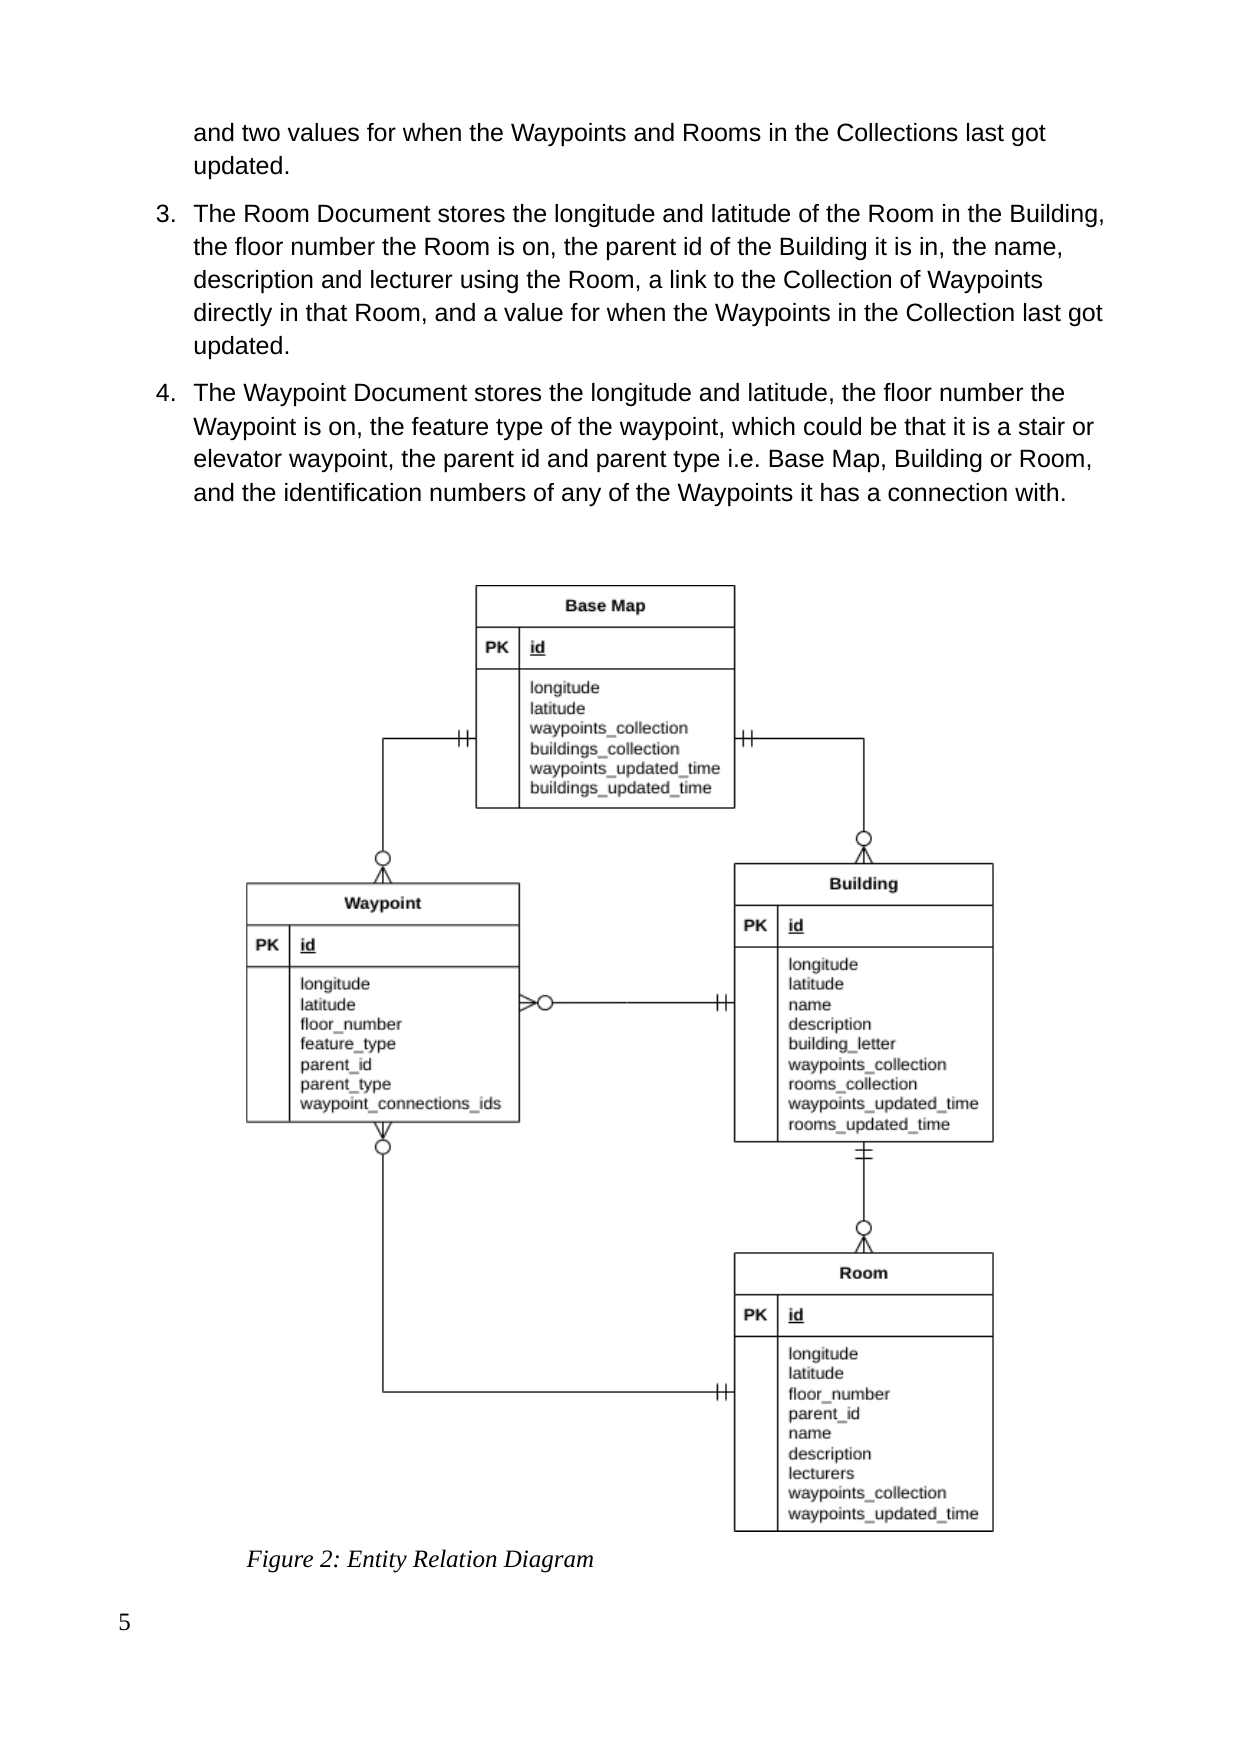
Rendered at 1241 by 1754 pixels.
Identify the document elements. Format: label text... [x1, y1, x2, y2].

list and two values for when the Waypoints and Rooms in the Collections last got updated. [156, 118, 1122, 180]
list The Room Document stores the longitude and latitude of the Room in the Building, the floor number the Room is on, the parent id of the Building it is in, the name, description and lecturer using the Room, a link to the Collection of Waypoints directly in that Room, and a value for when the Waypoints in the Collection last got updated. [156, 199, 1122, 359]
picture [246, 585, 994, 1532]
text Figure 2: Entity Relation Diagram [246, 1532, 994, 1573]
list The Waypoint Document stores the longitude and latitude, the floor number the Waypoint is on, the feature type of the waypoint, which could be that it is a stair or elevator waypoint, the parent id and parent type i.e. Base Map, Building or Room, and the identification numbers of any of the Waypoints it has a connection with. [156, 378, 1122, 506]
